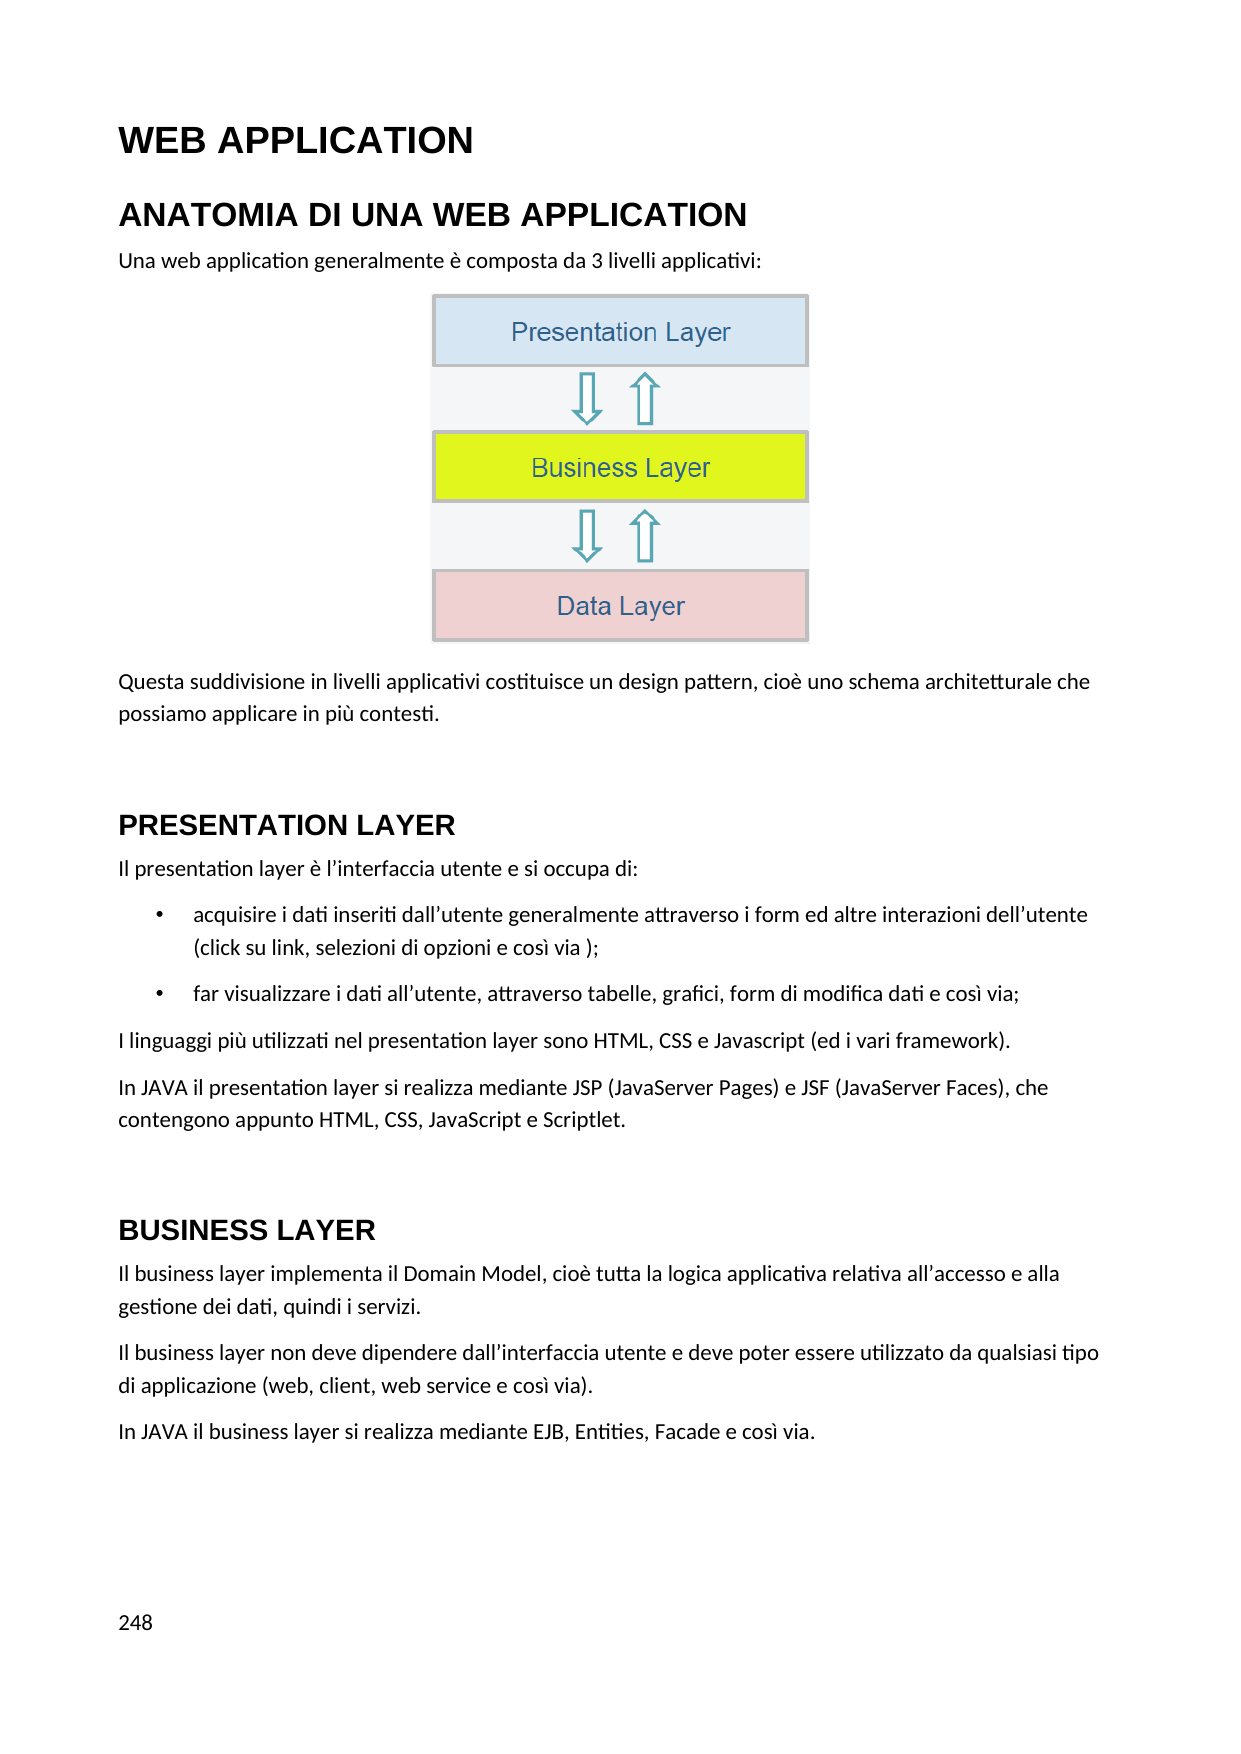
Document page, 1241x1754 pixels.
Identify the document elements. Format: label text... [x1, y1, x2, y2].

text In JAVA il presentation layer si realizza mediante JSP (JavaServer Pages) e JSF (JavaServer Faces), che contengono appunto HTML, CSS, JavaScript e Scriptlet. [118, 1073, 1122, 1133]
text Il presentation layer è l’interfaccia utente e si occupa di: [118, 854, 1122, 882]
list far visualizzare i dati all’utente, attraverso tabelle, grafici, form di modifica dati e così via; [156, 979, 1122, 1007]
text Il business layer non deve dipendere dall’interfaccia utente e deve poter essere utilizzato da qualsiasi tipo di applicazione (web, client, web service e così via). [118, 1338, 1122, 1399]
subtitle PRESENTATION LAYER [118, 807, 1122, 841]
picture [430, 293, 810, 644]
text Il business layer implementa il Domain Model, cioè tutta la logica applicativa relativa all’accesso e alla gestione dei dati, quindi i servizi. [118, 1259, 1122, 1320]
text Questa suddivisione in livelli applicativi costituisce un design pattern, cioè uno schema architetturale che possiamo applicare in più contesti. [118, 667, 1122, 727]
text In JAVA il business layer si realizza mediante EJB, Entities, Facade e così via. [118, 1417, 1122, 1446]
text I linguaggi più utilizzati nel presentation layer sono HTML, CSS e Javascript (ed i vari framework). [118, 1026, 1122, 1054]
subtitle BUSINESS LAYER [118, 1213, 1122, 1247]
text Una web application generalmente è composta da 3 livelli applicativi: [118, 246, 1122, 274]
list acquisire i dati inseriti dall’utente generalmente attraverso i form ed altre interazioni dell’utente (click su link, selezioni di opzioni e così via ); [156, 901, 1122, 961]
subtitle WEB APPLICATION [118, 118, 1122, 162]
subtitle ANATOMIA DI UNA WEB APPLICATION [118, 195, 1122, 234]
